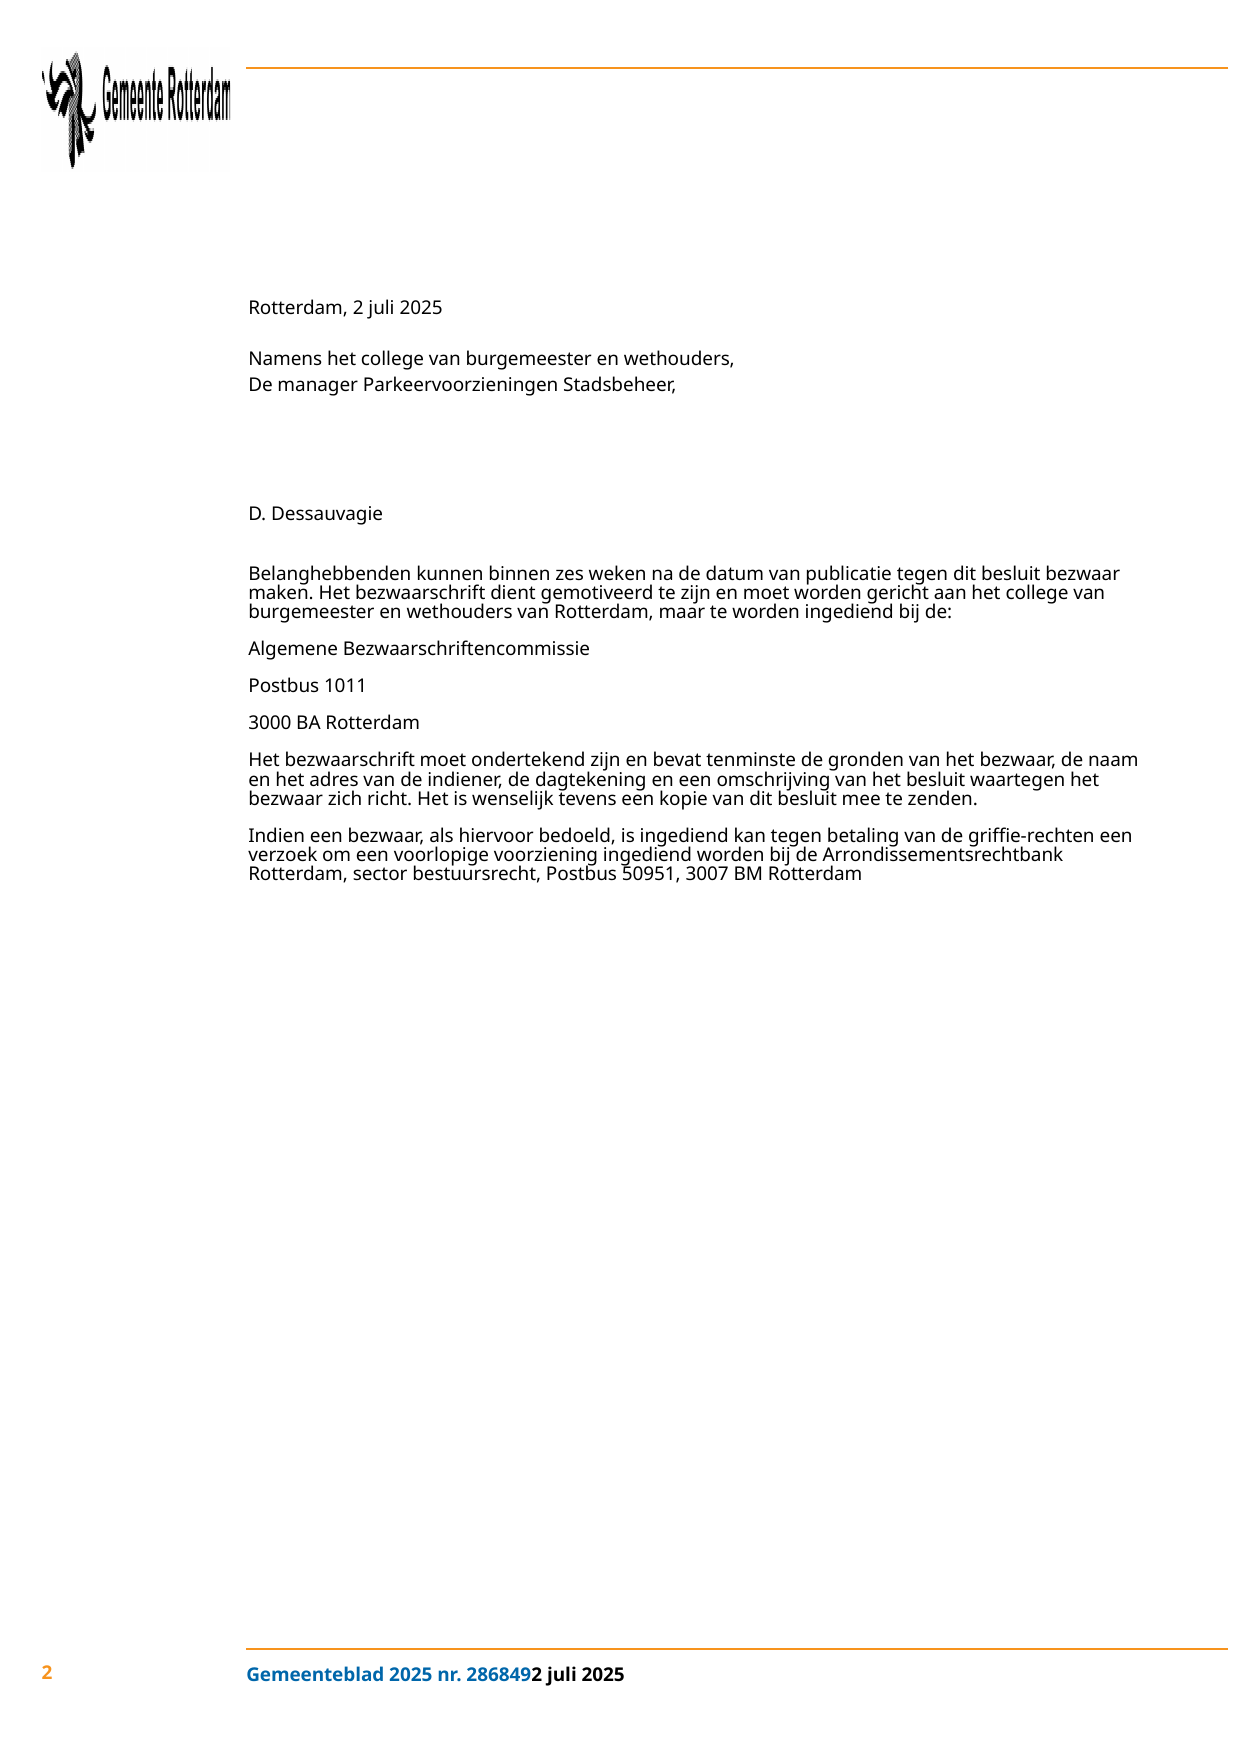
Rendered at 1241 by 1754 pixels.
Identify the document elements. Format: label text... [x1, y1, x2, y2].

text D. Dessauvagie [248, 500, 1152, 525]
text Belanghebbenden kunnen binnen zes weken na de datum van publicatie tegen dit besluit bezwaar maken. Het bezwaarschrift dient gemotiveerd te zijn en moet worden gericht aan het college van burgemeester en wethouders van Rotterdam, maar te worden ingediend bij de: [248, 565, 1152, 623]
picture [41, 47, 231, 172]
text Rotterdam, 2 juli 2025 [248, 294, 1152, 319]
text De manager Parkeervoorzieningen Stadsbeheer, [248, 371, 1152, 397]
text Het bezwaarschrift moet ondertekend zijn en bevat tenminste de gronden van het bezwaar, de naam en het adres van de indiener, de dagtekening en een omschrijving van het besluit waartegen het bezwaar zich richt. Het is wenselijk tevens een kopie van dit besluit mee te zenden. [248, 751, 1152, 809]
text Namens het college van burgemeester en wethouders, [248, 345, 1152, 371]
text Indien een bezwaar, als hiervoor bedoeld, is ingediend kan tegen betaling van de griffie-rechten een verzoek om een voorlopige voorziening ingediend worden bij de Arrondissementsrechtbank Rotterdam, sector bestuursrecht, Postbus 50951, 3007 BM Rotterdam [248, 827, 1152, 884]
text 3000 BA Rotterdam [248, 714, 1152, 733]
text Algemene Bezwaarschriftencommissie [248, 640, 1152, 659]
text Postbus 1011 [248, 677, 1152, 697]
